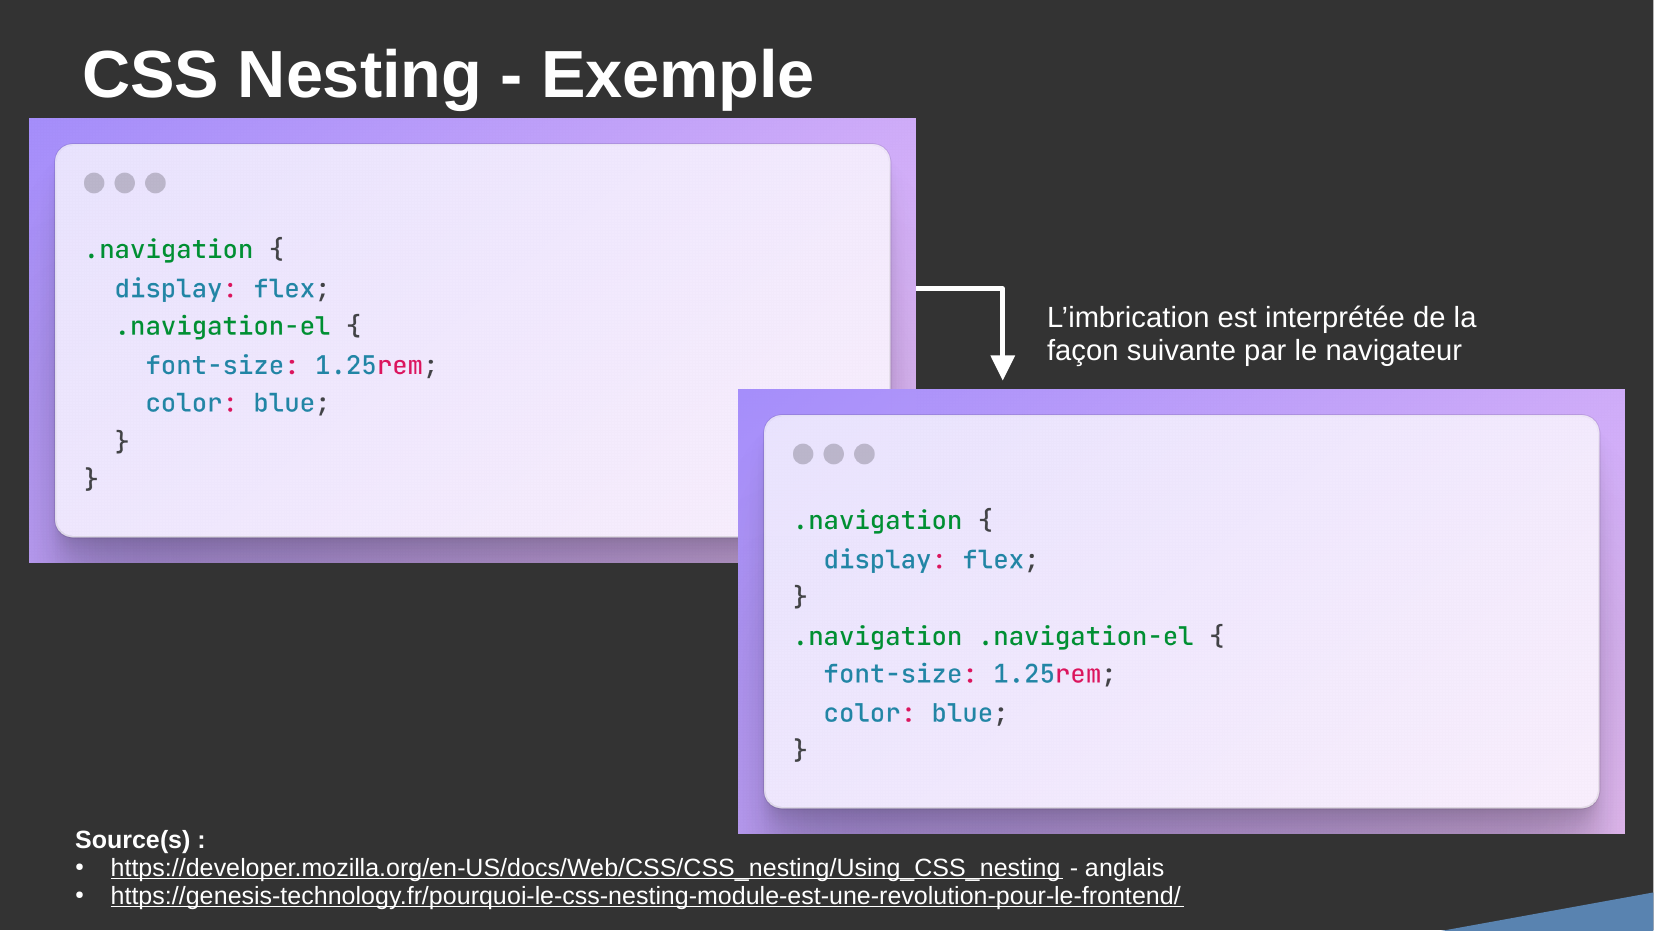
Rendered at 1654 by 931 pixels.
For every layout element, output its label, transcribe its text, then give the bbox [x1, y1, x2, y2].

picture [29, 118, 1625, 834]
title CSS Nesting - Exemple [82, 37, 1571, 114]
text_box L’imbrication est interprétée de la façon suivante par le navigateur [1032, 294, 1564, 383]
text_box [1440, 892, 1654, 931]
text_box Source(s) : https://developer.mozilla.org/en-US/docs/Web/CSS/CSS_nesting/Using_CSS_nesting - anglais https://genesis-technology.fr/pourquoi-le-css-nesting-module-est-une-revolution-pour-le-frontend/ [60, 803, 1546, 917]
